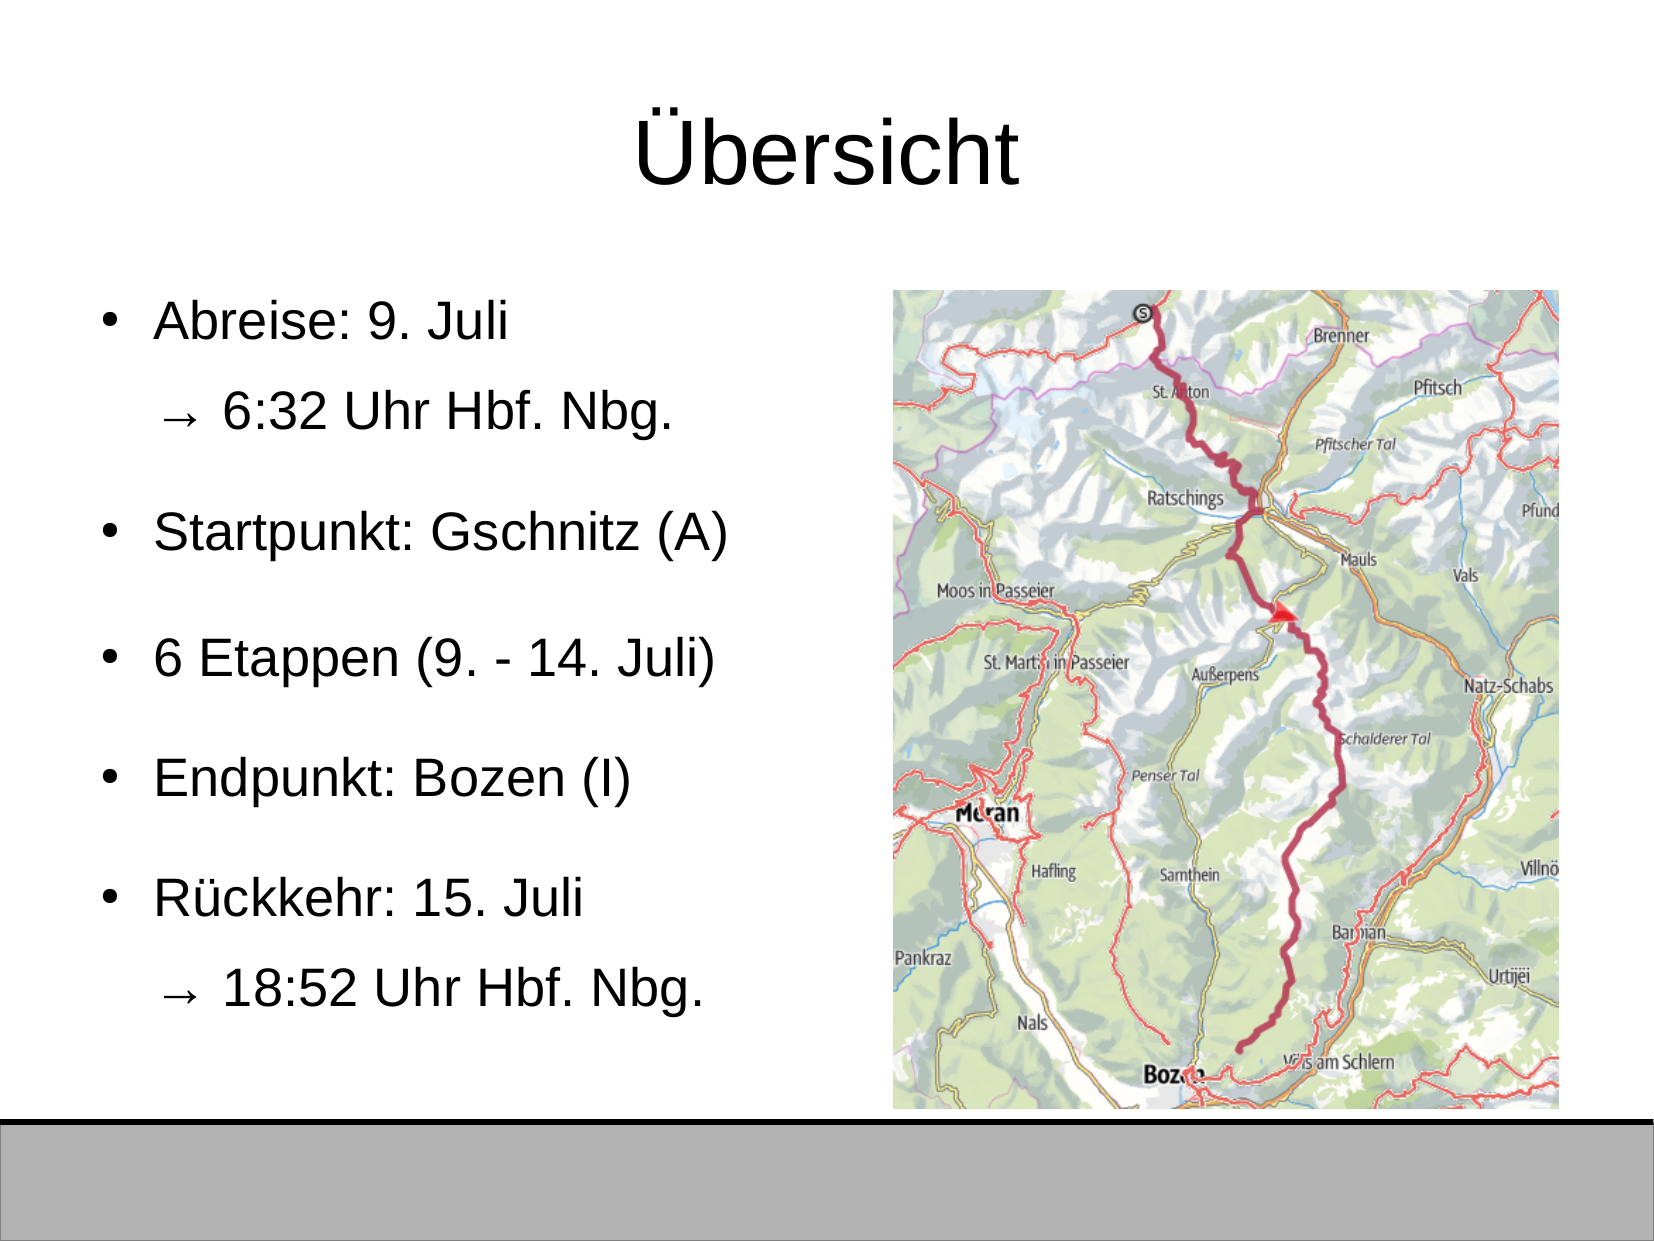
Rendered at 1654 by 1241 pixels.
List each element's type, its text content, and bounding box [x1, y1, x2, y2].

picture [893, 290, 1559, 1109]
text_box [0, 1125, 1654, 1241]
list Abreise: 9. Juli → 6:32 Uhr Hbf. Nbg. Startpunkt: Gschnitz (A) 6 Etappen (9. - 14. Juli) Endpunkt: Bozen (I) Rückkehr: 15. Juli → 18:52 Uhr Hbf. Nbg. [82, 290, 863, 1109]
title Übersicht [82, 49, 1571, 257]
